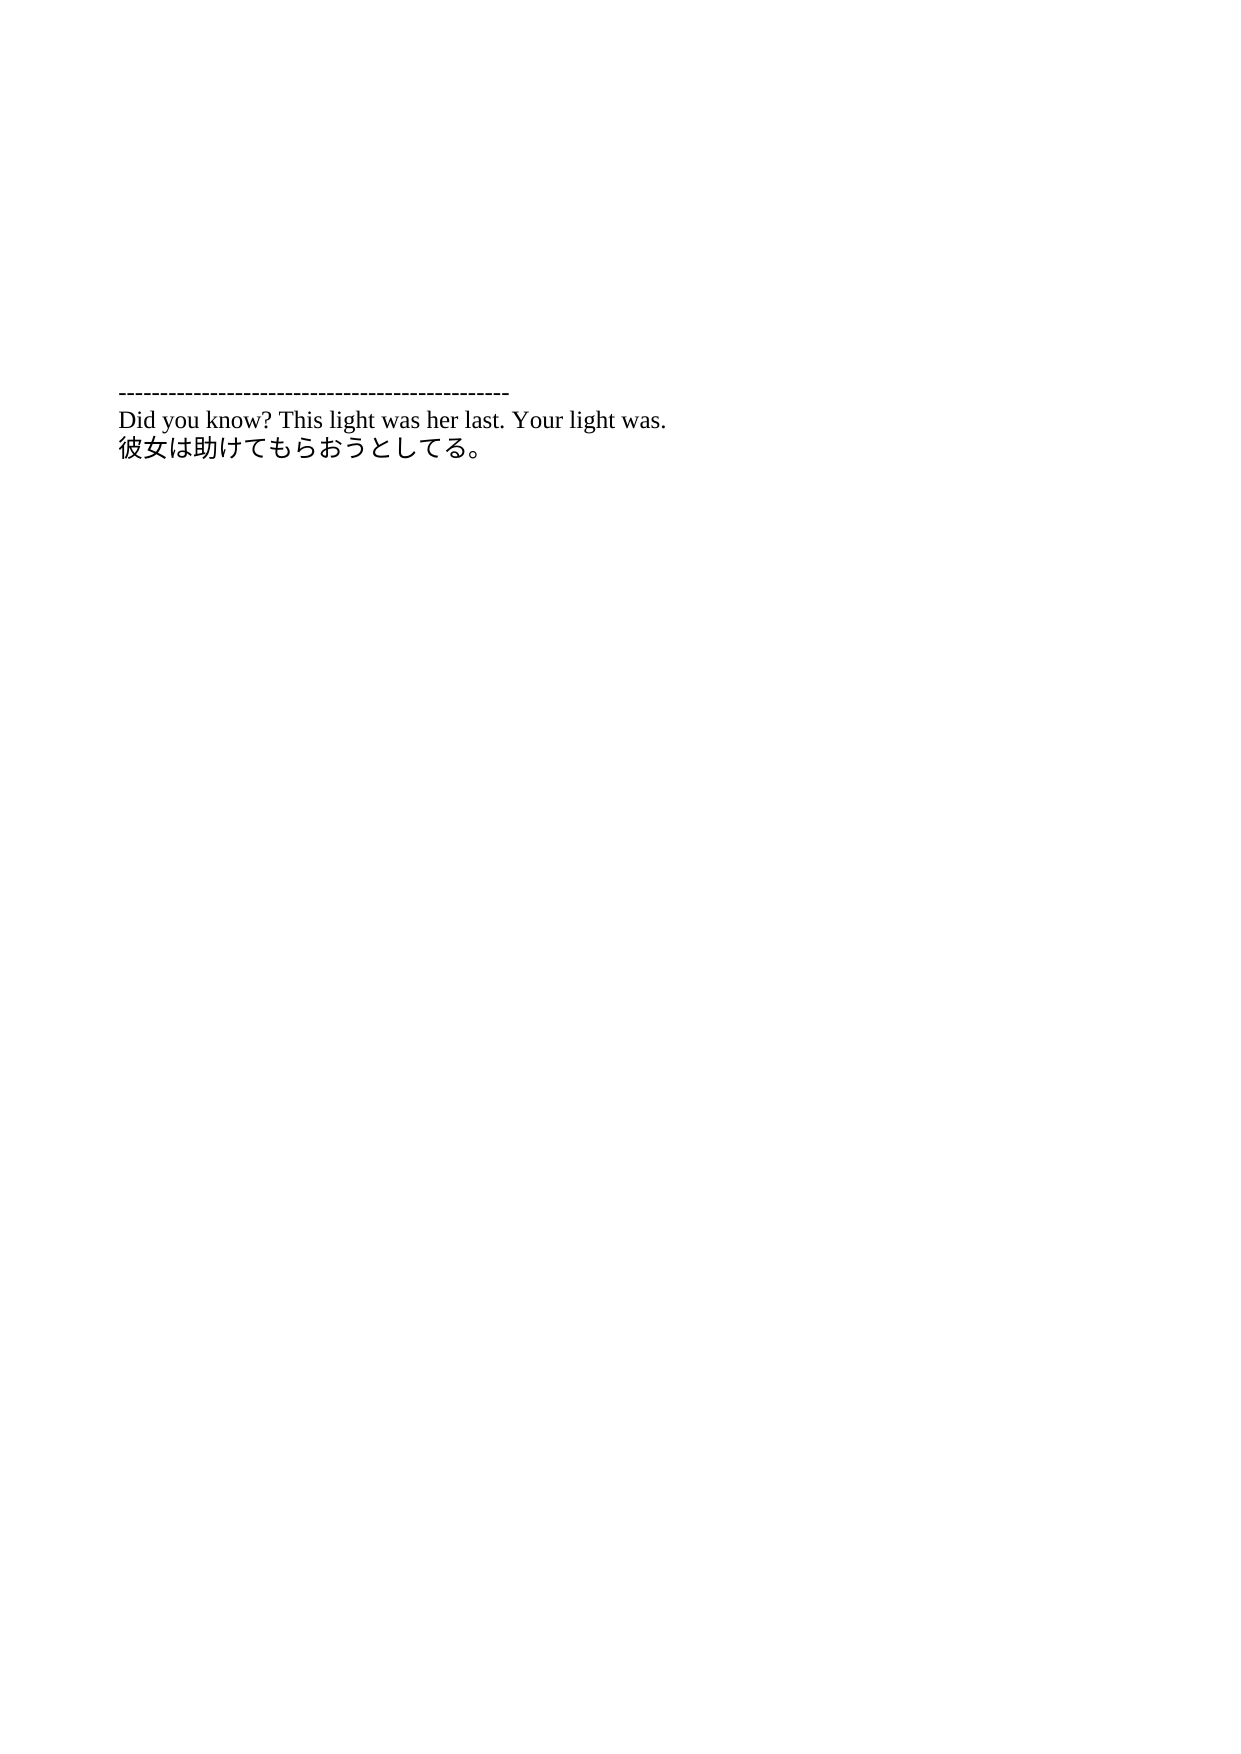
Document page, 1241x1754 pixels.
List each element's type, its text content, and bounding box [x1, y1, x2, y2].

text Did you know? This light was her last. Your light was. [118, 406, 1122, 434]
text 彼女は助けてもらおうとしてる。 [118, 434, 1122, 463]
text ----------------------------------------------- [118, 377, 1122, 406]
